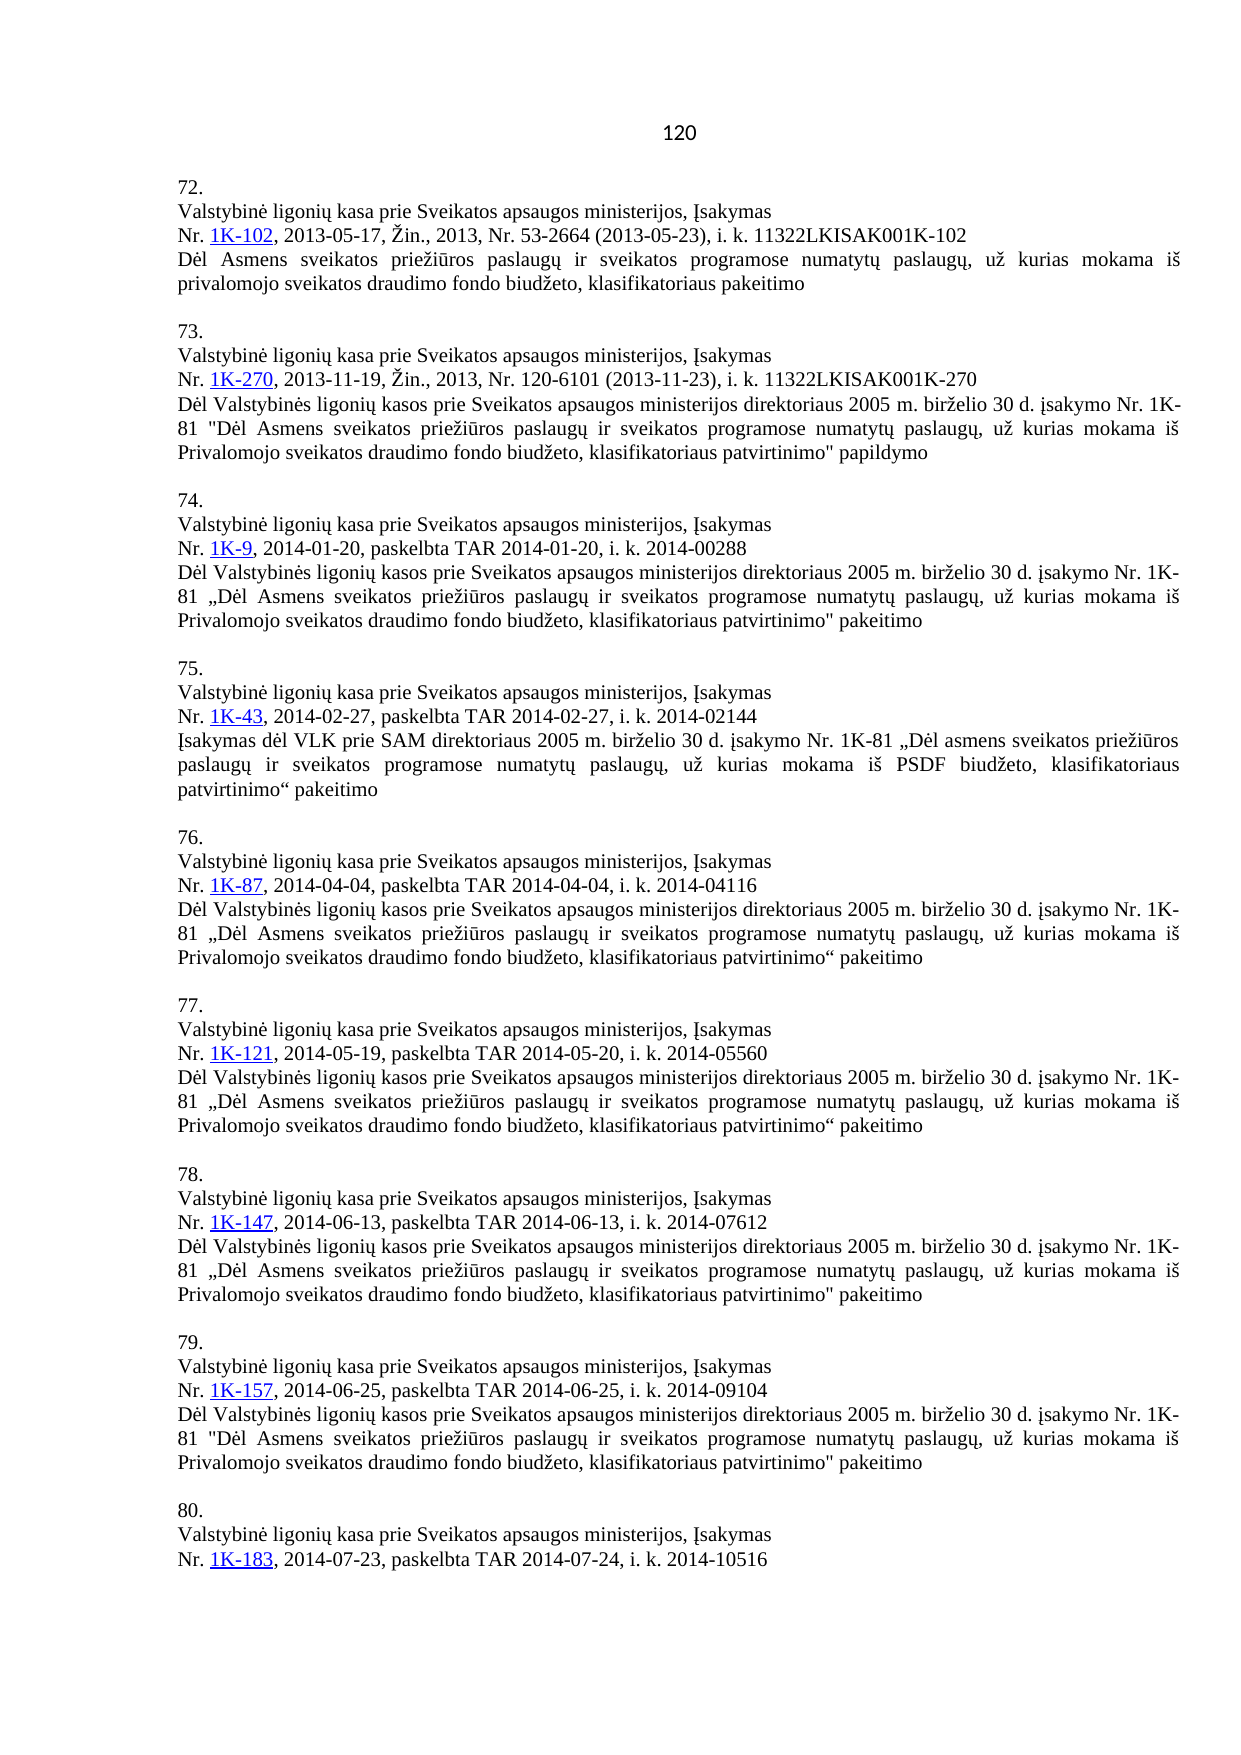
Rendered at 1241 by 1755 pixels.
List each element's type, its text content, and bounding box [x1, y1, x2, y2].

text Valstybinė ligonių kasa prie Sveikatos apsaugos ministerijos, Įsakymas [177, 1186, 1181, 1209]
text 79. [177, 1330, 1181, 1354]
text Nr. 1K-270, 2013-11-19, Žin., 2013, Nr. 120-6101 (2013-11-23), i. k. 11322LKISAK001K-270 [177, 367, 1181, 391]
text Valstybinė ligonių kasa prie Sveikatos apsaugos ministerijos, Įsakymas [177, 199, 1181, 223]
text Valstybinė ligonių kasa prie Sveikatos apsaugos ministerijos, Įsakymas [177, 849, 1181, 873]
text 77. [177, 993, 1181, 1017]
text Valstybinė ligonių kasa prie Sveikatos apsaugos ministerijos, Įsakymas [177, 680, 1181, 704]
text Nr. 1K-183, 2014-07-23, paskelbta TAR 2014-07-24, i. k. 2014-10516 [177, 1546, 1181, 1571]
text Nr. 1K-43, 2014-02-27, paskelbta TAR 2014-02-27, i. k. 2014-02144 [177, 704, 1181, 728]
text Dėl Valstybinės ligonių kasos prie Sveikatos apsaugos ministerijos direktoriaus 2005 m. birželio 30 d. įsakymo Nr. 1K-81 „Dėl Asmens sveikatos priežiūros paslaugų ir sveikatos programose numatytų paslaugų, už kurias mokama iš Privalomojo sveikatos draudimo fondo biudžeto, klasifikatoriaus patvirtinimo" pakeitimo [177, 1234, 1181, 1306]
text Valstybinė ligonių kasa prie Sveikatos apsaugos ministerijos, Įsakymas [177, 1017, 1181, 1041]
text Nr. 1K-9, 2014-01-20, paskelbta TAR 2014-01-20, i. k. 2014-00288 [177, 536, 1181, 560]
text 73. [177, 319, 1181, 343]
text Valstybinė ligonių kasa prie Sveikatos apsaugos ministerijos, Įsakymas [177, 343, 1181, 367]
text Valstybinė ligonių kasa prie Sveikatos apsaugos ministerijos, Įsakymas [177, 512, 1181, 536]
text 76. [177, 824, 1181, 849]
text 75. [177, 656, 1181, 680]
text 80. [177, 1498, 1181, 1522]
text Nr. 1K-87, 2014-04-04, paskelbta TAR 2014-04-04, i. k. 2014-04116 [177, 873, 1181, 897]
text Dėl Valstybinės ligonių kasos prie Sveikatos apsaugos ministerijos direktoriaus 2005 m. birželio 30 d. įsakymo Nr. 1K-81 „Dėl Asmens sveikatos priežiūros paslaugų ir sveikatos programose numatytų paslaugų, už kurias mokama iš Privalomojo sveikatos draudimo fondo biudžeto, klasifikatoriaus patvirtinimo" pakeitimo [177, 560, 1181, 632]
text Valstybinė ligonių kasa prie Sveikatos apsaugos ministerijos, Įsakymas [177, 1522, 1181, 1546]
text Nr. 1K-102, 2013-05-17, Žin., 2013, Nr. 53-2664 (2013-05-23), i. k. 11322LKISAK001K-102 [177, 223, 1181, 247]
text Dėl Valstybinės ligonių kasos prie Sveikatos apsaugos ministerijos direktoriaus 2005 m. birželio 30 d. įsakymo Nr. 1K-81 "Dėl Asmens sveikatos priežiūros paslaugų ir sveikatos programose numatytų paslaugų, už kurias mokama iš Privalomojo sveikatos draudimo fondo biudžeto, klasifikatoriaus patvirtinimo" pakeitimo [177, 1402, 1181, 1474]
text 78. [177, 1161, 1181, 1186]
text Dėl Valstybinės ligonių kasos prie Sveikatos apsaugos ministerijos direktoriaus 2005 m. birželio 30 d. įsakymo Nr. 1K-81 „Dėl Asmens sveikatos priežiūros paslaugų ir sveikatos programose numatytų paslaugų, už kurias mokama iš Privalomojo sveikatos draudimo fondo biudžeto, klasifikatoriaus patvirtinimo“ pakeitimo [177, 1065, 1181, 1137]
text Įsakymas dėl VLK prie SAM direktoriaus 2005 m. birželio 30 d. įsakymo Nr. 1K-81 „Dėl asmens sveikatos priežiūros paslaugų ir sveikatos programose numatytų paslaugų, už kurias mokama iš PSDF biudžeto, klasifikatoriaus patvirtinimo“ pakeitimo [177, 728, 1181, 801]
text Nr. 1K-147, 2014-06-13, paskelbta TAR 2014-06-13, i. k. 2014-07612 [177, 1209, 1181, 1234]
text 72. [177, 175, 1181, 199]
text Dėl Valstybinės ligonių kasos prie Sveikatos apsaugos ministerijos direktoriaus 2005 m. birželio 30 d. įsakymo Nr. 1K-81 "Dėl Asmens sveikatos priežiūros paslaugų ir sveikatos programose numatytų paslaugų, už kurias mokama iš Privalomojo sveikatos draudimo fondo biudžeto, klasifikatoriaus patvirtinimo" papildymo [177, 391, 1181, 464]
text Dėl Asmens sveikatos priežiūros paslaugų ir sveikatos programose numatytų paslaugų, už kurias mokama iš privalomojo sveikatos draudimo fondo biudžeto, klasifikatoriaus pakeitimo [177, 247, 1181, 295]
text 74. [177, 488, 1181, 512]
text Valstybinė ligonių kasa prie Sveikatos apsaugos ministerijos, Įsakymas [177, 1354, 1181, 1378]
text Nr. 1K-121, 2014-05-19, paskelbta TAR 2014-05-20, i. k. 2014-05560 [177, 1041, 1181, 1065]
text Nr. 1K-157, 2014-06-25, paskelbta TAR 2014-06-25, i. k. 2014-09104 [177, 1378, 1181, 1402]
text Dėl Valstybinės ligonių kasos prie Sveikatos apsaugos ministerijos direktoriaus 2005 m. birželio 30 d. įsakymo Nr. 1K-81 „Dėl Asmens sveikatos priežiūros paslaugų ir sveikatos programose numatytų paslaugų, už kurias mokama iš Privalomojo sveikatos draudimo fondo biudžeto, klasifikatoriaus patvirtinimo“ pakeitimo [177, 897, 1181, 969]
